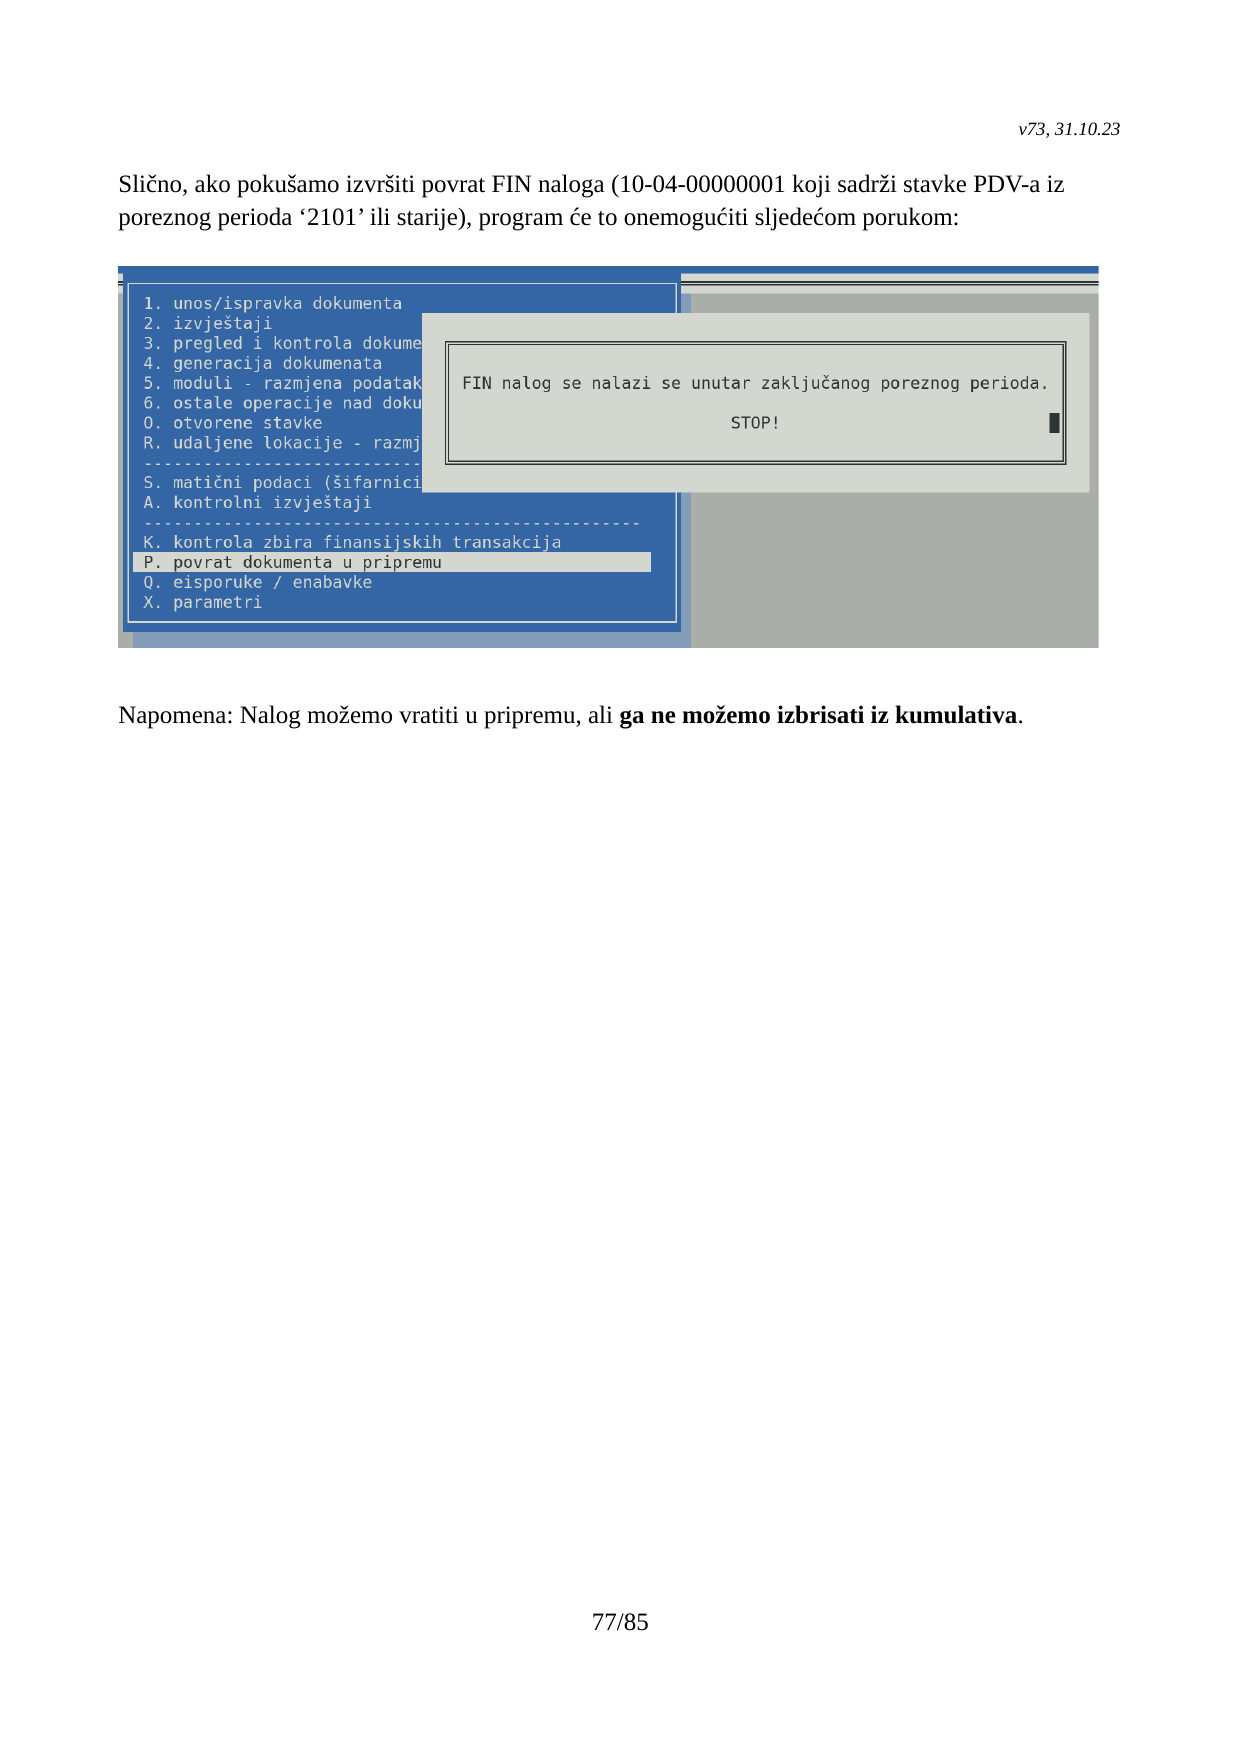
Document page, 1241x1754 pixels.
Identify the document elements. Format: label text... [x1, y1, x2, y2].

picture [118, 266, 1099, 648]
subtitle Napomena: Nalog možemo vratiti u pripremu, ali ga ne možemo izbrisati iz kumulativa. [118, 700, 1122, 729]
subtitle Slično, ako pokušamo izvršiti povrat FIN naloga (10-04-00000001 koji sadrži stavke PDV-a iz poreznog perioda ‘2101’ ili starije), program će to onemogućiti sljedećom porukom: [118, 169, 1122, 231]
